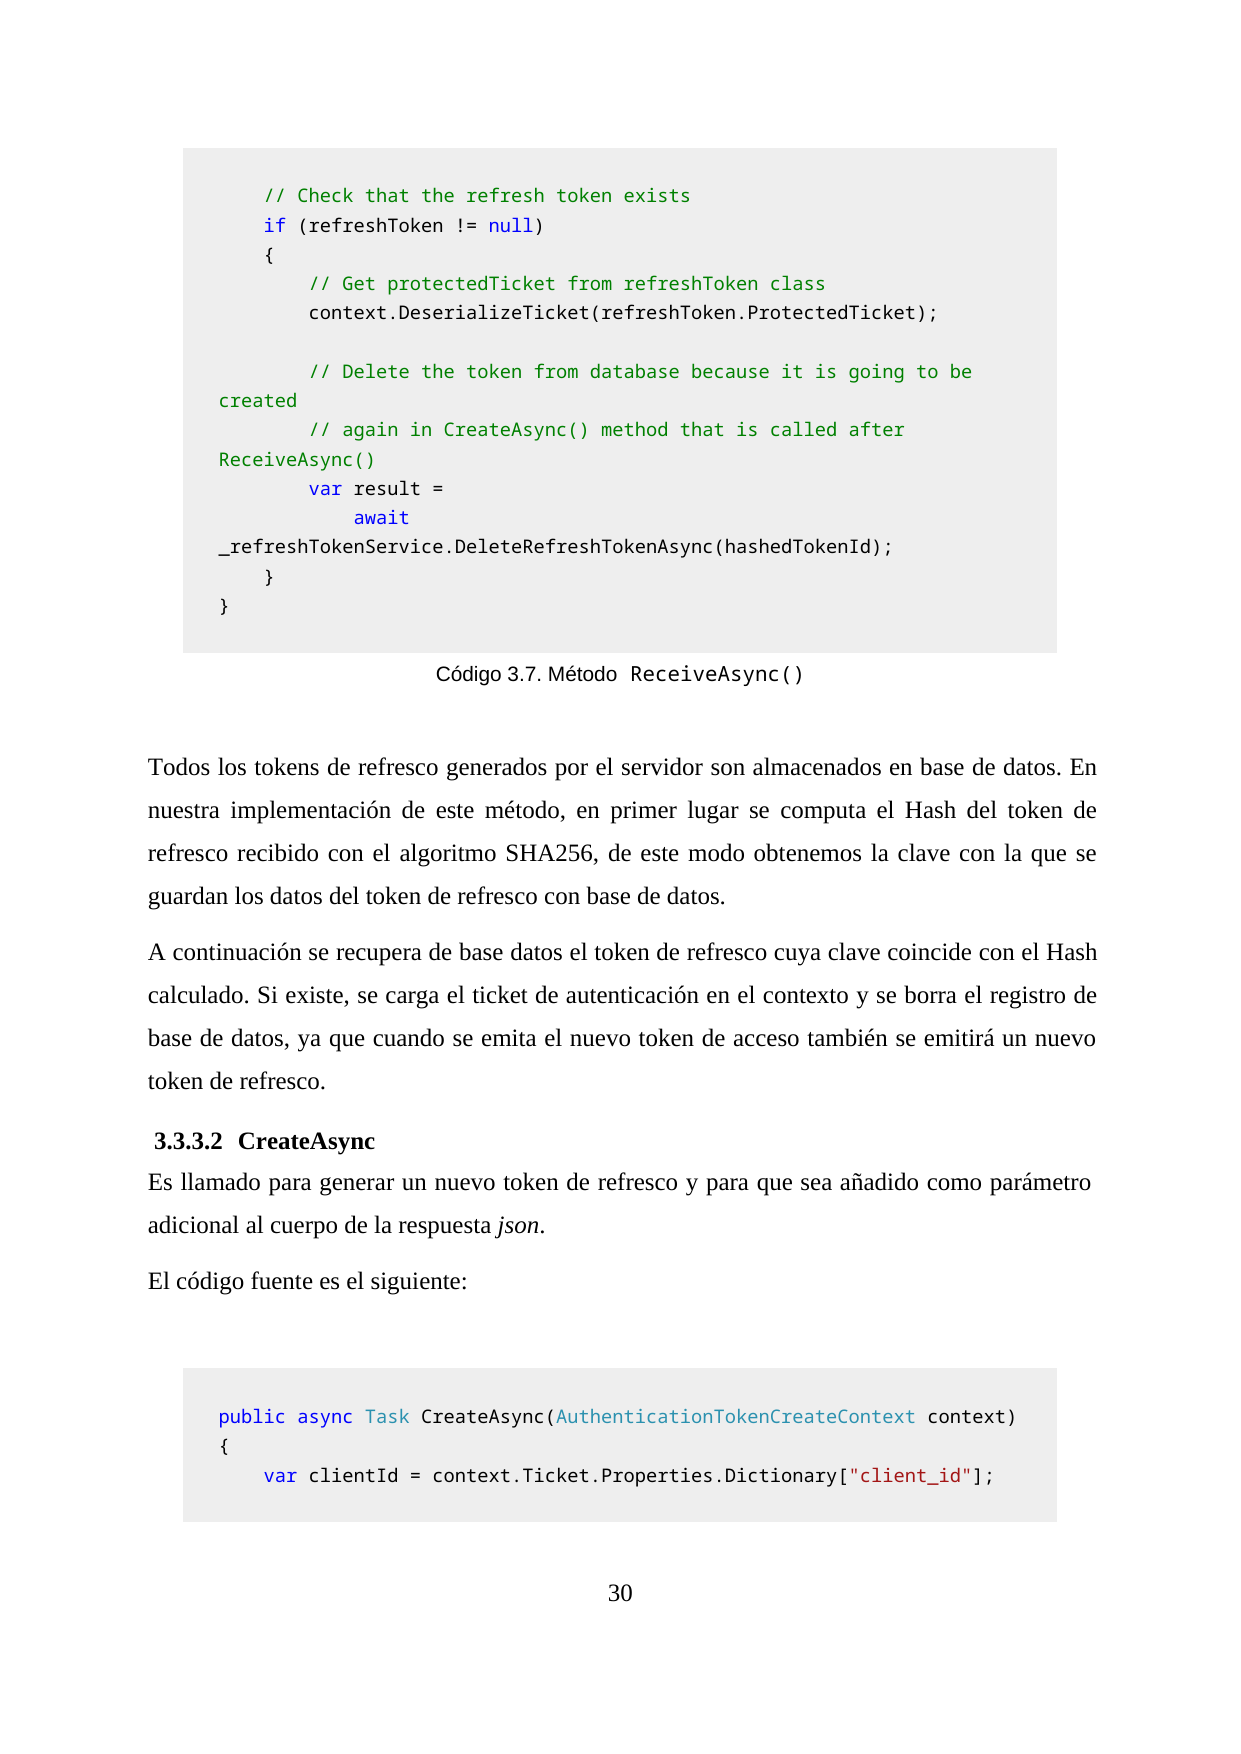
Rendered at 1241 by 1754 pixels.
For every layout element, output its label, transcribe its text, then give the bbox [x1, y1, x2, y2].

text El código fuente es el siguiente: [148, 1266, 1093, 1295]
subtitle CreateAsync [148, 1126, 1093, 1155]
text Es llamado para generar un nuevo token de refresco y para que sea añadido como parámetro adicional al cuerpo de la respuesta json. [148, 1167, 1093, 1239]
text A continuación se recupera de base datos el token de refresco cuya clave coincide con el Hash calculado. Si existe, se carga el ticket de autenticación en el contexto y se borra el registro de base de datos, ya que cuando se emita el nuevo token de acceso también se emitirá un nuevo token de refresco. [148, 937, 1098, 1095]
table_header public async Task CreateAsync(AuthenticationTokenCreateContext context) { var clientId = context.Ticket.Properties.Dictionary["client_id"]; [183, 1368, 1057, 1522]
text Todos los tokens de refresco generados por el servidor son almacenados en base de datos. En nuestra implementación de este método, en primer lugar se computa el Hash del token de refresco recibido con el algoritmo SHA256, de este modo obtenemos la clave con la que se guardan los datos del token de refresco con base de datos. [148, 752, 1098, 910]
table_cell Código 3.7. Método ReceiveAsync() [183, 653, 1057, 693]
table_header // Check that the refresh token exists if (refreshToken != null) { // Get protectedTicket from refreshToken class context.DeserializeTicket(refreshToken.ProtectedTicket); // Delete the token from database because it is going to be created // again in CreateAsync() method that is called after ReceiveAsync() var result = await _refreshTokenService.DeleteRefreshTokenAsync(hashedTokenId); } } [183, 148, 1057, 653]
